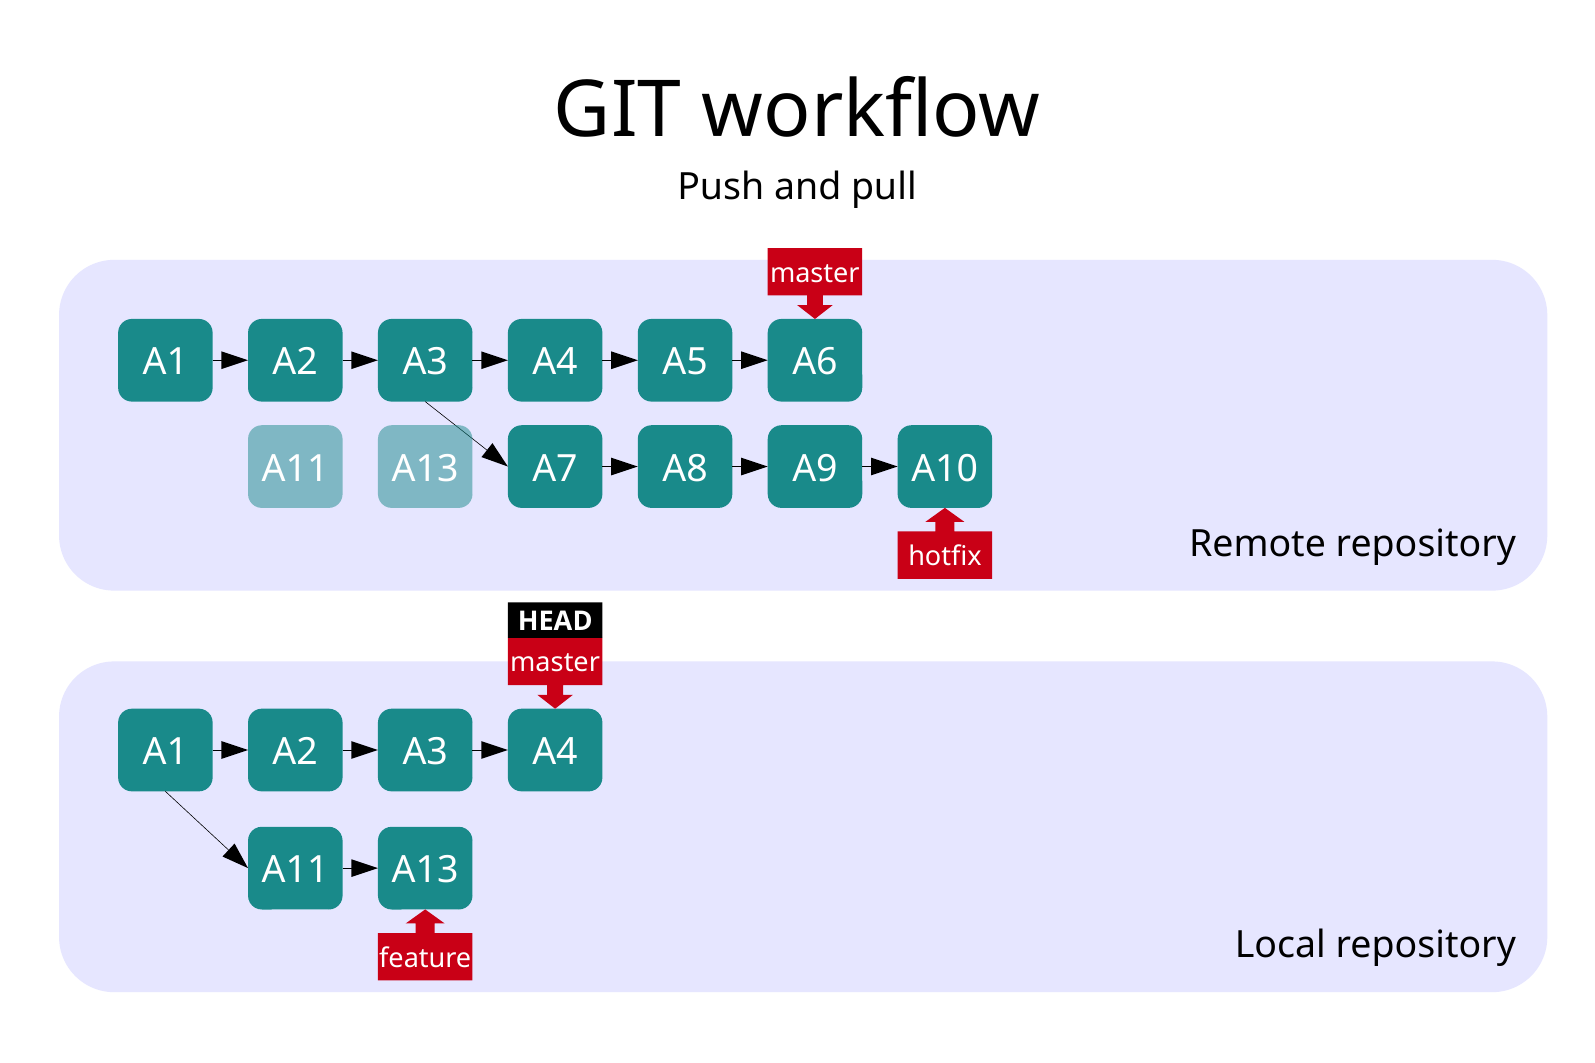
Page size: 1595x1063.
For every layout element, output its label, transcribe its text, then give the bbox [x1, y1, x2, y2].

text_box A4 [507, 708, 603, 792]
text_box Local repository [59, 661, 1548, 993]
text_box A5 [637, 318, 733, 402]
text_box Remote repository [59, 259, 1548, 591]
text_box A7 [507, 425, 603, 508]
text_box feature [377, 909, 473, 981]
text_box A1 [118, 318, 213, 402]
text_box hotfix [897, 507, 993, 579]
text_box A3 [377, 708, 473, 792]
text_box A13 [377, 826, 473, 910]
text_box A8 [637, 425, 733, 508]
text_box A4 [507, 318, 603, 402]
text_box A2 [248, 318, 343, 402]
title GIT workflow Push and pull [79, 42, 1515, 220]
text_box A2 [248, 708, 343, 792]
text_box A9 [767, 425, 863, 508]
text_box A3 [377, 318, 473, 402]
text_box A10 [897, 425, 993, 508]
text_box A1 [118, 708, 213, 792]
text_box master [767, 248, 863, 319]
text_box A13 [377, 425, 473, 508]
text_box HEAD [507, 602, 603, 638]
text_box A6 [767, 318, 863, 402]
text_box A11 [248, 826, 343, 910]
text_box master [507, 638, 603, 709]
text_box A11 [248, 425, 343, 508]
